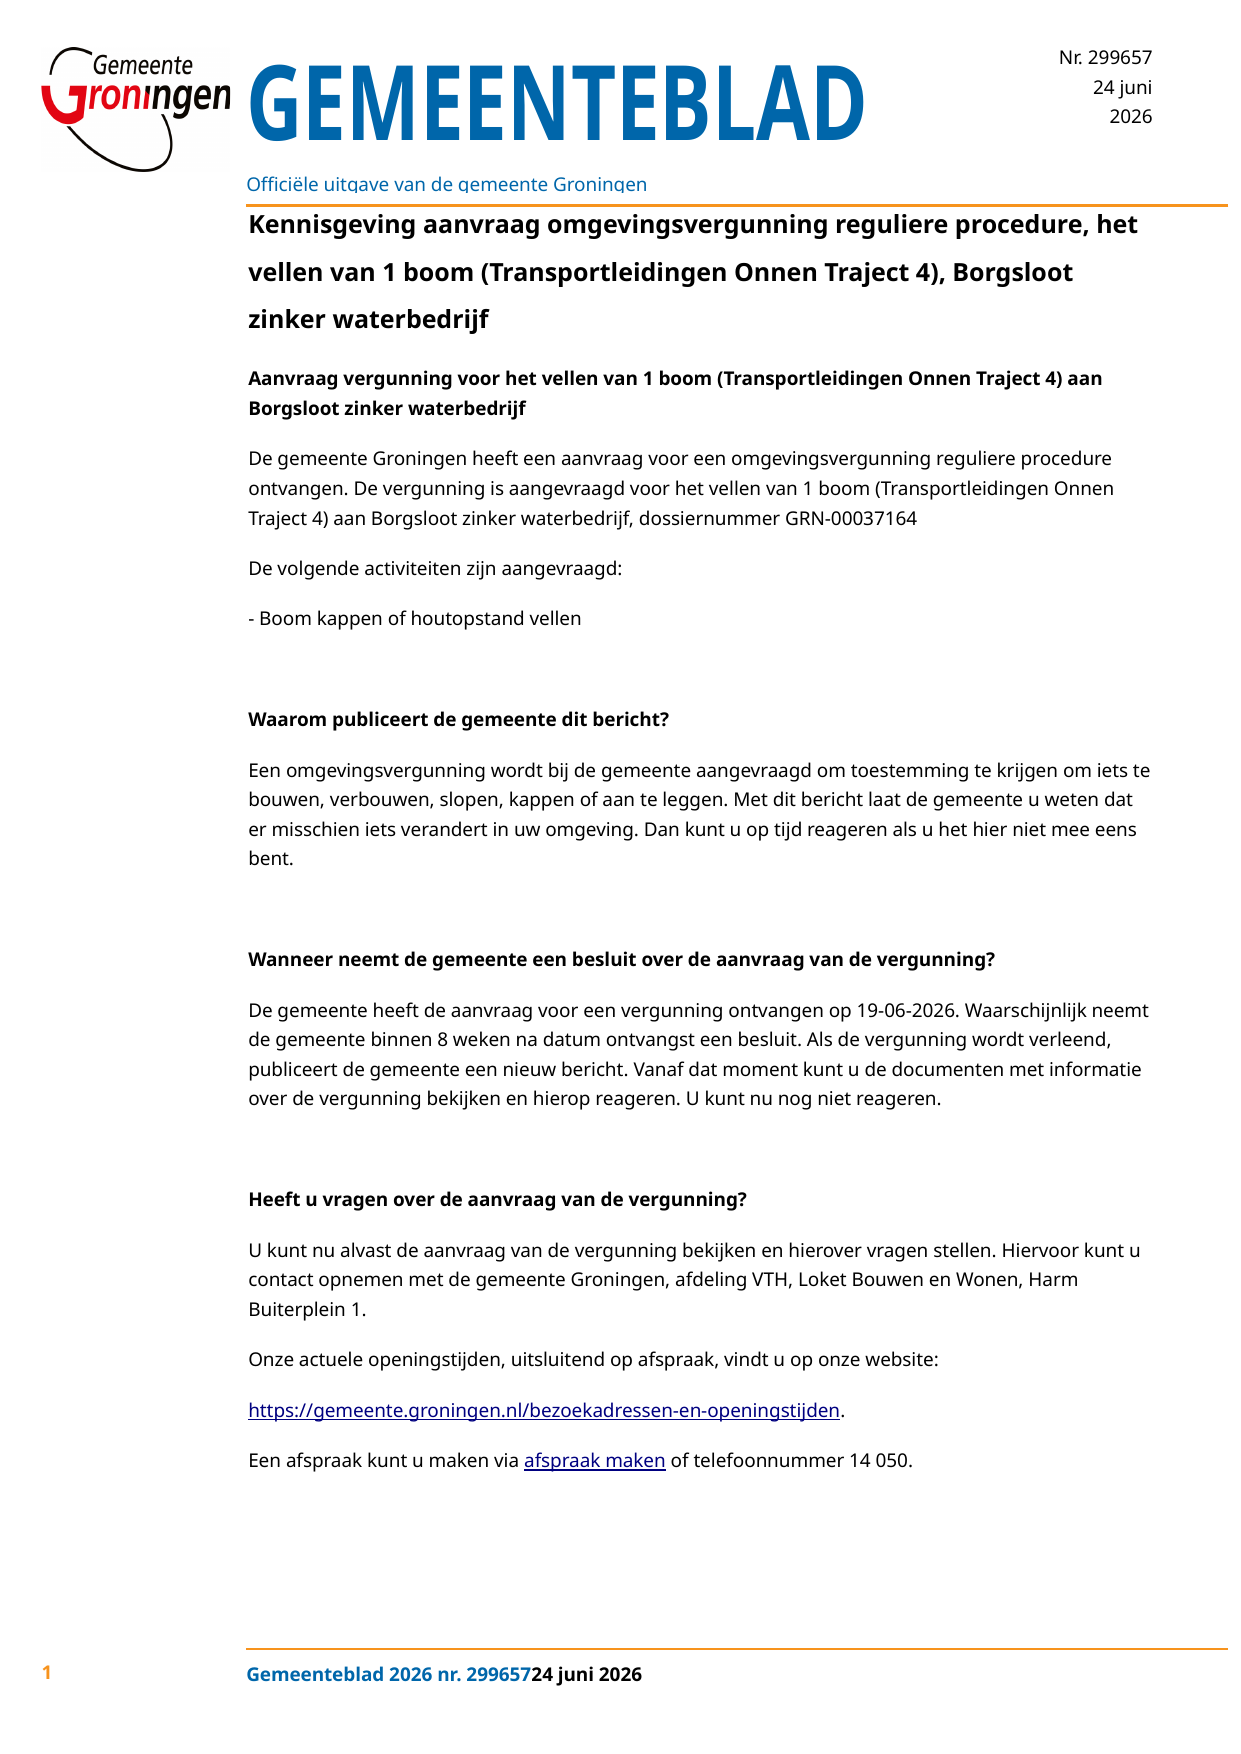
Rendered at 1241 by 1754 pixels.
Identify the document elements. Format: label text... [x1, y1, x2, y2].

text Aanvraag vergunning voor het vellen van 1 boom (Transportleidingen Onnen Traject 4) aan Borgsloot zinker waterbedrijf [248, 366, 1152, 421]
text Waarom publiceert de gemeente dit bericht? [248, 706, 1152, 732]
text Heeft u vragen over de aanvraag van de vergunning? [248, 1186, 1152, 1212]
text U kunt nu alvast de aanvraag van de vergunning bekijken en hierover vragen stellen. Hiervoor kunt u contact opnemen met de gemeente Groningen, afdeling VTH, Loket Bouwen en Wonen, Harm Buiterplein 1. [248, 1237, 1152, 1322]
text De gemeente heeft de aanvraag voor een vergunning ontvangen op 19-06-2026. Waarschijnlijk neemt de gemeente binnen 8 weken na datum ontvangst een besluit. Als de vergunning wordt verleend, publiceert de gemeente een nieuw bericht. Vanaf dat moment kunt u de documenten met informatie over de vergunning bekijken en hierop reageren. U kunt nu nog niet reageren. [248, 997, 1152, 1111]
picture [41, 47, 231, 172]
text Kennisgeving aanvraag omgevingsvergunning reguliere procedure, het vellen van 1 boom (Transportleidingen Onnen Traject 4), Borgsloot zinker waterbedrijf [248, 207, 1152, 336]
text De gemeente Groningen heeft een aanvraag voor een omgevingsvergunning reguliere procedure ontvangen. De vergunning is aangevraagd voor het vellen van 1 boom (Transportleidingen Onnen Traject 4) aan Borgsloot zinker waterbedrijf, dossiernummer GRN-00037164 [248, 446, 1152, 530]
text Onze actuele openingstijden, uitsluitend op afspraak, vindt u op onze website: [248, 1346, 1152, 1372]
text De volgende activiteiten zijn aangevraagd: [248, 555, 1152, 581]
text https://gemeente.groningen.nl/bezoekadressen-en-openingstijden. [248, 1397, 1152, 1422]
text Wanneer neemt de gemeente een besluit over de aanvraag van de vergunning? [248, 946, 1152, 972]
text Een omgevingsvergunning wordt bij de gemeente aangevraagd om toestemming te krijgen om iets te bouwen, verbouwen, slopen, kappen of aan te leggen. Met dit bericht laat de gemeente u weten dat er misschien iets verandert in uw omgeving. Dan kunt u op tijd reageren als u het hier niet mee eens bent. [248, 757, 1152, 871]
text - Boom kappen of houtopstand vellen [248, 606, 1152, 631]
text Een afspraak kunt u maken via afspraak maken of telefoonnummer 14 050. [248, 1447, 1152, 1473]
